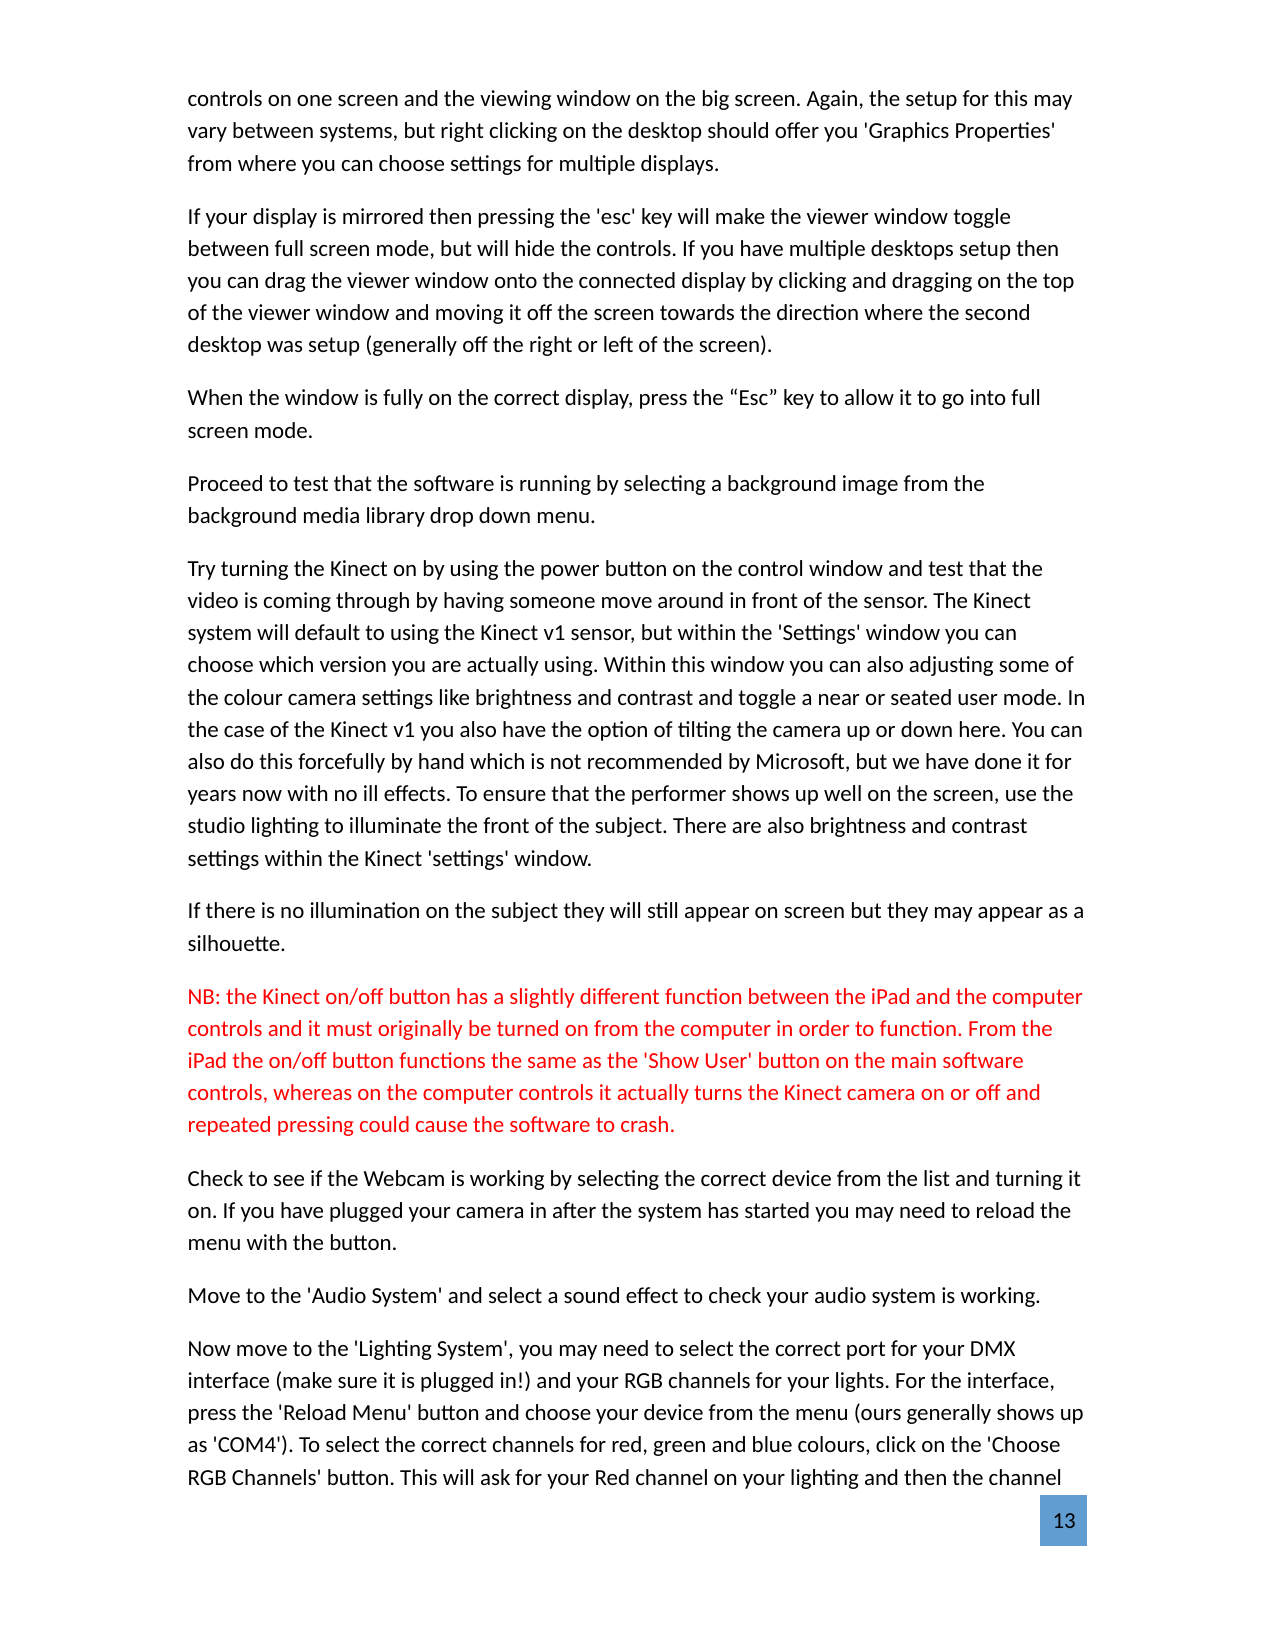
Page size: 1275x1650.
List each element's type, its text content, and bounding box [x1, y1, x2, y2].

text Try turning the Kinect on by using the power button on the control window and test that the video is coming through by having someone move around in front of the sensor. The Kinect system will default to using the Kinect v1 sensor, but within the 'Settings' window you can choose which version you are actually using. Within this window you can also adjusting some of the colour camera settings like brightness and contrast and toggle a near or seated user mode. In the case of the Kinect v1 you also have the option of tilting the camera up or down here. You can also do this forcefully by hand which is not recommended by Microsoft, but we have done it for years now with no ill effects. To ensure that the performer shows up well on the screen, use the studio lighting to illuminate the front of the subject. There are also brightness and contrast settings within the Kinect 'settings' window. [187, 554, 1087, 872]
text If there is no illumination on the subject they will still appear on screen but they may appear as a silhouette. [187, 897, 1087, 957]
text If your display is mirrored then pressing the 'esc' key will make the viewer window toggle between full screen mode, but will hide the controls. If you have multiple desktops setup then you can drag the viewer window onto the connected display by clicking and dragging on the top of the viewer window and moving it off the screen towards the direction where the second desktop was setup (generally off the right or left of the screen). [187, 202, 1087, 358]
text Proceed to test that the software is running by selecting a background image from the background media library drop down menu. [187, 469, 1087, 529]
text controls on one screen and the viewing window on the big screen. Again, the setup for this may vary between systems, but right clicking on the desktop should offer you 'Graphics Properties' from where you can choose settings for multiple displays. [187, 84, 1087, 177]
text Check to see if the Webcam is working by selecting the correct device from the list and turning it on. If you have plugged your camera in after the system has started you may need to reload the menu with the button. [187, 1164, 1087, 1256]
text Move to the 'Audio System' and select a sound effect to check your audio system is working. [187, 1281, 1087, 1309]
text When the window is fully on the correct display, press the “Esc” key to allow it to go into full screen mode. [187, 383, 1087, 444]
text Now move to the 'Lighting System', you may need to select the correct port for your DMX interface (make sure it is plugged in!) and your RGB channels for your lights. For the interface, press the 'Reload Menu' button and choose your device from the menu (ours generally shows up as 'COM4'). To select the correct channels for red, green and blue colours, click on the 'Choose RGB Channels' button. This will ask for your Red channel on your lighting and then the channel [187, 1334, 1087, 1491]
text NB: the Kinect on/off button has a slightly different function between the iPad and the computer controls and it must originally be turned on from the computer in order to function. From the iPad the on/off button functions the same as the 'Show User' button on the main software controls, whereas on the computer controls it actually turns the Kinect camera on or off and repeated pressing could cause the software to crash. [187, 982, 1087, 1139]
